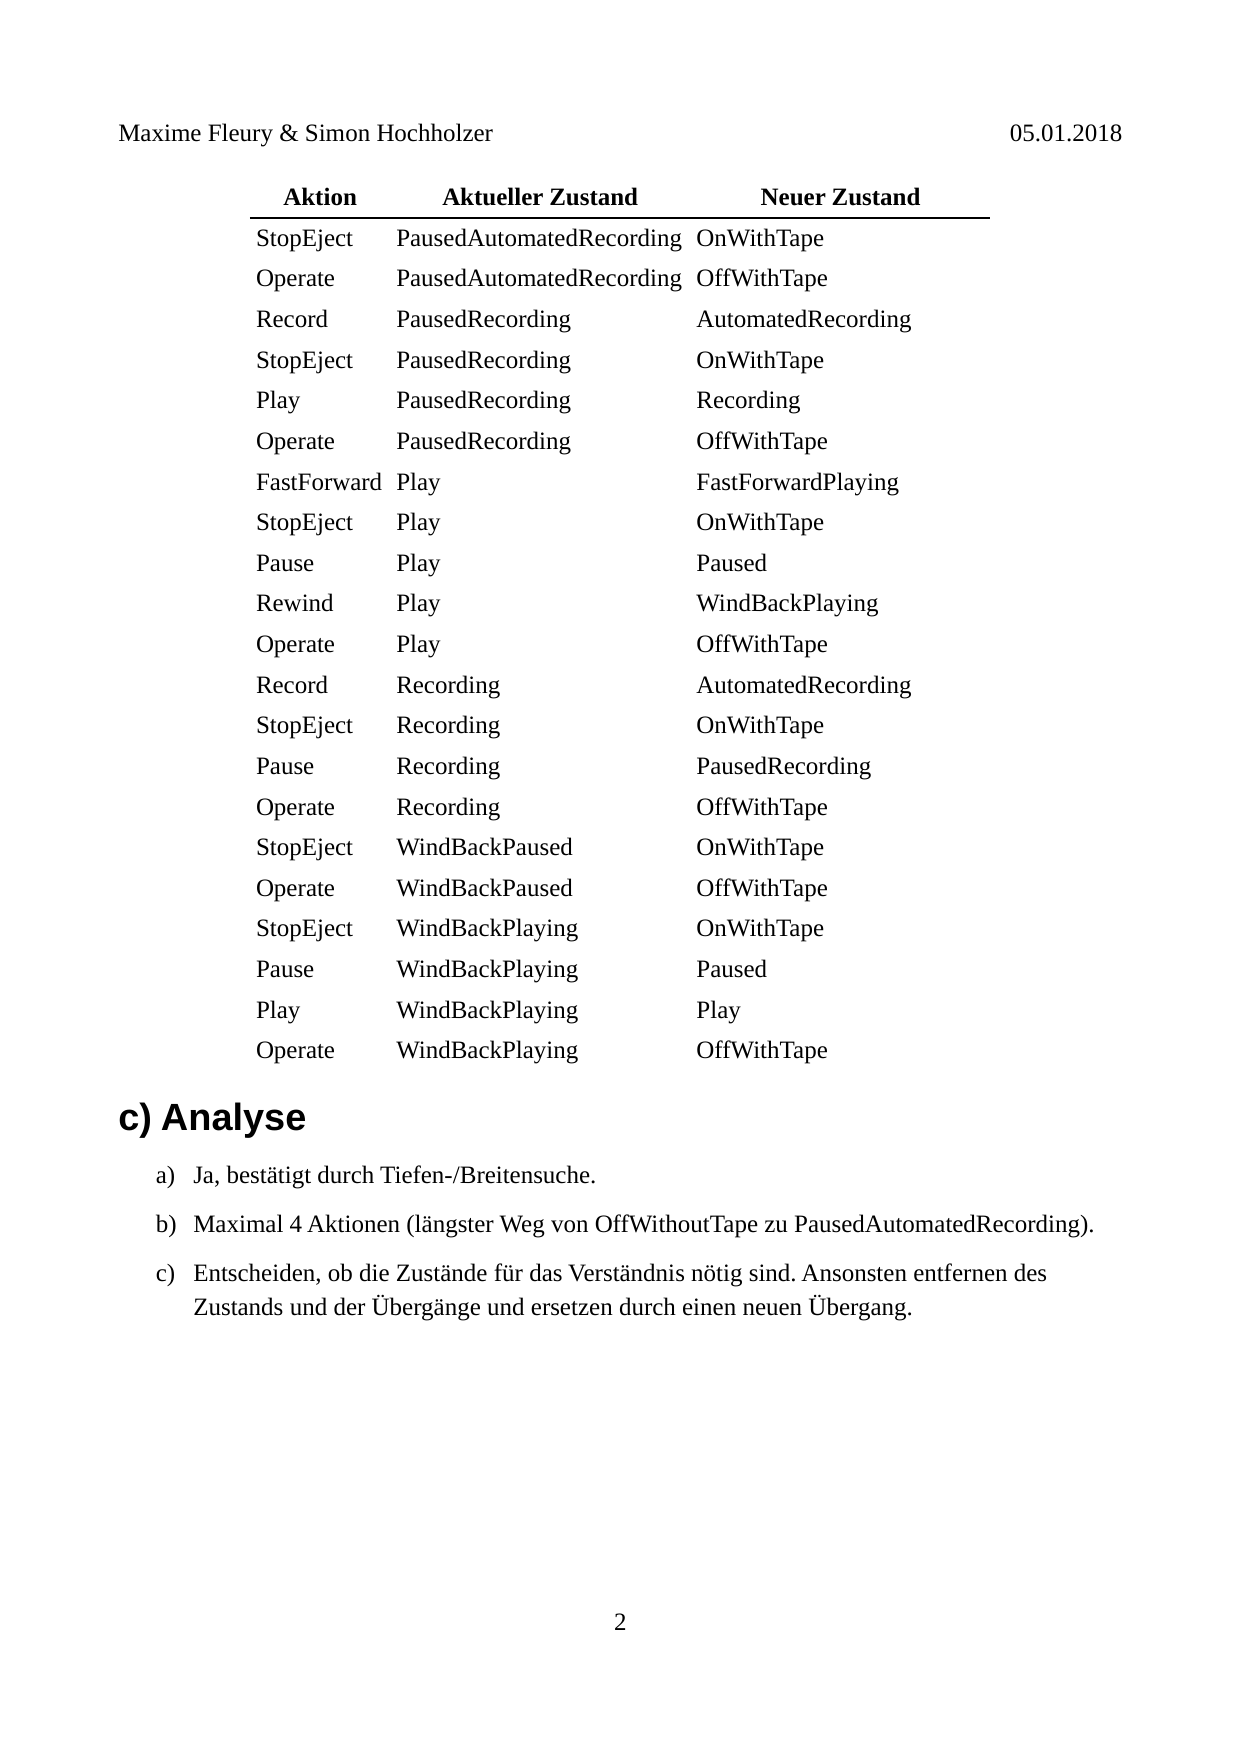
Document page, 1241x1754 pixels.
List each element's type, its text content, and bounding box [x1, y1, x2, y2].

table_cell WindBackPlaying [390, 1030, 690, 1070]
table_cell Operate [250, 420, 390, 461]
list Maximal 4 Aktionen (längster Weg von OffWithoutTape zu PausedAutomatedRecording). [156, 1209, 1122, 1238]
table_cell Pause [250, 745, 390, 786]
table_cell Play [250, 989, 390, 1029]
table_cell Play [390, 461, 690, 501]
table_cell FastForward [250, 461, 390, 501]
table_cell OnWithTape [690, 908, 990, 948]
table_cell OffWithTape [690, 1030, 990, 1070]
table_cell Record [250, 664, 390, 704]
table_cell PausedRecording [690, 745, 990, 786]
list Entscheiden, ob die Zustände für das Verständnis nötig sind. Ansonsten entfernen des Zustands und der Übergänge und ersetzen durch einen neuen Übergang. [156, 1258, 1122, 1321]
table_cell Operate [250, 258, 390, 298]
table_cell StopEject [250, 219, 390, 258]
table_cell Recording [390, 664, 690, 704]
table_cell Paused [690, 948, 990, 989]
table_cell OffWithTape [690, 258, 990, 298]
table_cell Play [390, 501, 690, 542]
table_cell FastForwardPlaying [690, 461, 990, 501]
table_cell OffWithTape [690, 420, 990, 461]
table_cell StopEject [250, 501, 390, 542]
table_cell WindBackPaused [390, 826, 690, 867]
table_cell OnWithTape [690, 219, 990, 258]
table_cell WindBackPlaying [690, 583, 990, 623]
table_cell OnWithTape [690, 705, 990, 745]
table_cell Pause [250, 542, 390, 583]
table_cell PausedRecording [390, 339, 690, 379]
table_cell WindBackPlaying [390, 908, 690, 948]
table_cell OffWithTape [690, 786, 990, 826]
table_cell AutomatedRecording [690, 298, 990, 339]
list Ja, bestätigt durch Tiefen-/Breitensuche. [156, 1160, 1122, 1189]
subtitle c) Analyse [118, 1095, 1122, 1139]
table_cell PausedRecording [390, 380, 690, 420]
table_cell Play [390, 583, 690, 623]
table_cell PausedAutomatedRecording [390, 219, 690, 258]
table_cell Recording [390, 786, 690, 826]
table_cell OnWithTape [690, 826, 990, 867]
table_cell PausedAutomatedRecording [390, 258, 690, 298]
table_header Aktueller Zustand [390, 176, 690, 217]
table_cell WindBackPaused [390, 867, 690, 908]
table_cell OffWithTape [690, 623, 990, 664]
table_cell PausedRecording [390, 298, 690, 339]
table_cell Operate [250, 867, 390, 908]
table_cell Play [250, 380, 390, 420]
table_cell Play [390, 623, 690, 664]
table_cell StopEject [250, 826, 390, 867]
table_cell OnWithTape [690, 501, 990, 542]
table_cell OffWithTape [690, 867, 990, 908]
table_cell StopEject [250, 908, 390, 948]
table_cell WindBackPlaying [390, 989, 690, 1029]
table_cell Record [250, 298, 390, 339]
table_cell OnWithTape [690, 339, 990, 379]
table_header Aktion [250, 176, 390, 217]
table_cell Operate [250, 623, 390, 664]
table_cell Recording [390, 745, 690, 786]
table_cell PausedRecording [390, 420, 690, 461]
table_cell StopEject [250, 705, 390, 745]
table_cell WindBackPlaying [390, 948, 690, 989]
table_cell Recording [690, 380, 990, 420]
table_cell Operate [250, 1030, 390, 1070]
table_cell AutomatedRecording [690, 664, 990, 704]
table_cell Paused [690, 542, 990, 583]
table_cell Pause [250, 948, 390, 989]
table_cell Play [390, 542, 690, 583]
table_cell Play [690, 989, 990, 1029]
table_cell Recording [390, 705, 690, 745]
table_cell Rewind [250, 583, 390, 623]
table_cell Operate [250, 786, 390, 826]
table_header Neuer Zustand [690, 176, 990, 217]
table_cell StopEject [250, 339, 390, 379]
